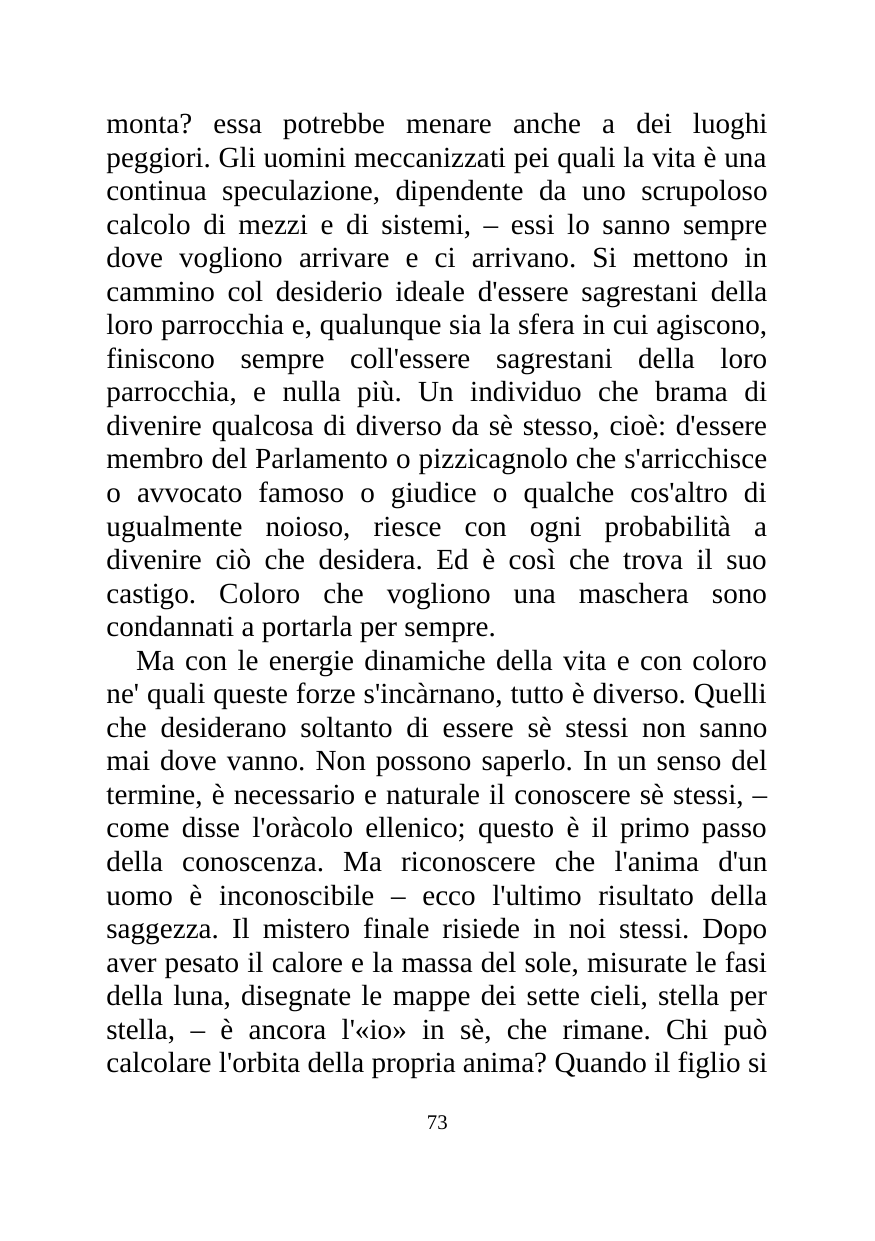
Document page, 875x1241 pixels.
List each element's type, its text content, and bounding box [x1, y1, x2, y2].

text monta? essa potrebbe menare anche a dei luoghi peggiori. Gli uomini meccanizzati pei quali la vita è una continua speculazione, dipendente da uno scrupoloso calcolo di mezzi e di sistemi, – essi lo sanno sempre dove vogliono arrivare e ci arrivano. Si mettono in cammino col desiderio ideale d'essere sagrestani della loro parrocchia e, qualunque sia la sfera in cui agiscono, finiscono sempre coll'essere sagrestani della loro parrocchia, e nulla più. Un individuo che brama di divenire qualcosa di diverso da sè stesso, cioè: d'essere membro del Parlamento o pizzicagnolo che s'arricchisce o avvocato famoso o giudice o qualche cos'altro di ugualmente noioso, riesce con ogni probabilità a divenire ciò che desidera. Ed è così che trova il suo castigo. Coloro che vogliono una maschera sono condannati a portarla per sempre. [106, 106, 768, 643]
text Ma con le energie dinamiche della vita e con coloro ne' quali queste forze s'incàrnano, tutto è diverso. Quelli che desiderano soltanto di essere sè stessi non sanno mai dove vanno. Non possono saperlo. In un senso del termine, è necessario e naturale il conoscere sè stessi, – come disse l'oràcolo ellenico; questo è il primo passo della conoscenza. Ma riconoscere che l'anima d'un uomo è inconoscibile – ecco l'ultimo risultato della saggezza. Il mistero finale risiede in noi stessi. Dopo aver pesato il calore e la massa del sole, misurate le fasi della luna, disegnate le mappe dei sette cieli, stella per stella, – è ancora l'«io» in sè, che rimane. Chi può calcolare l'orbita della propria anima? Quando il figlio si [106, 643, 768, 1079]
